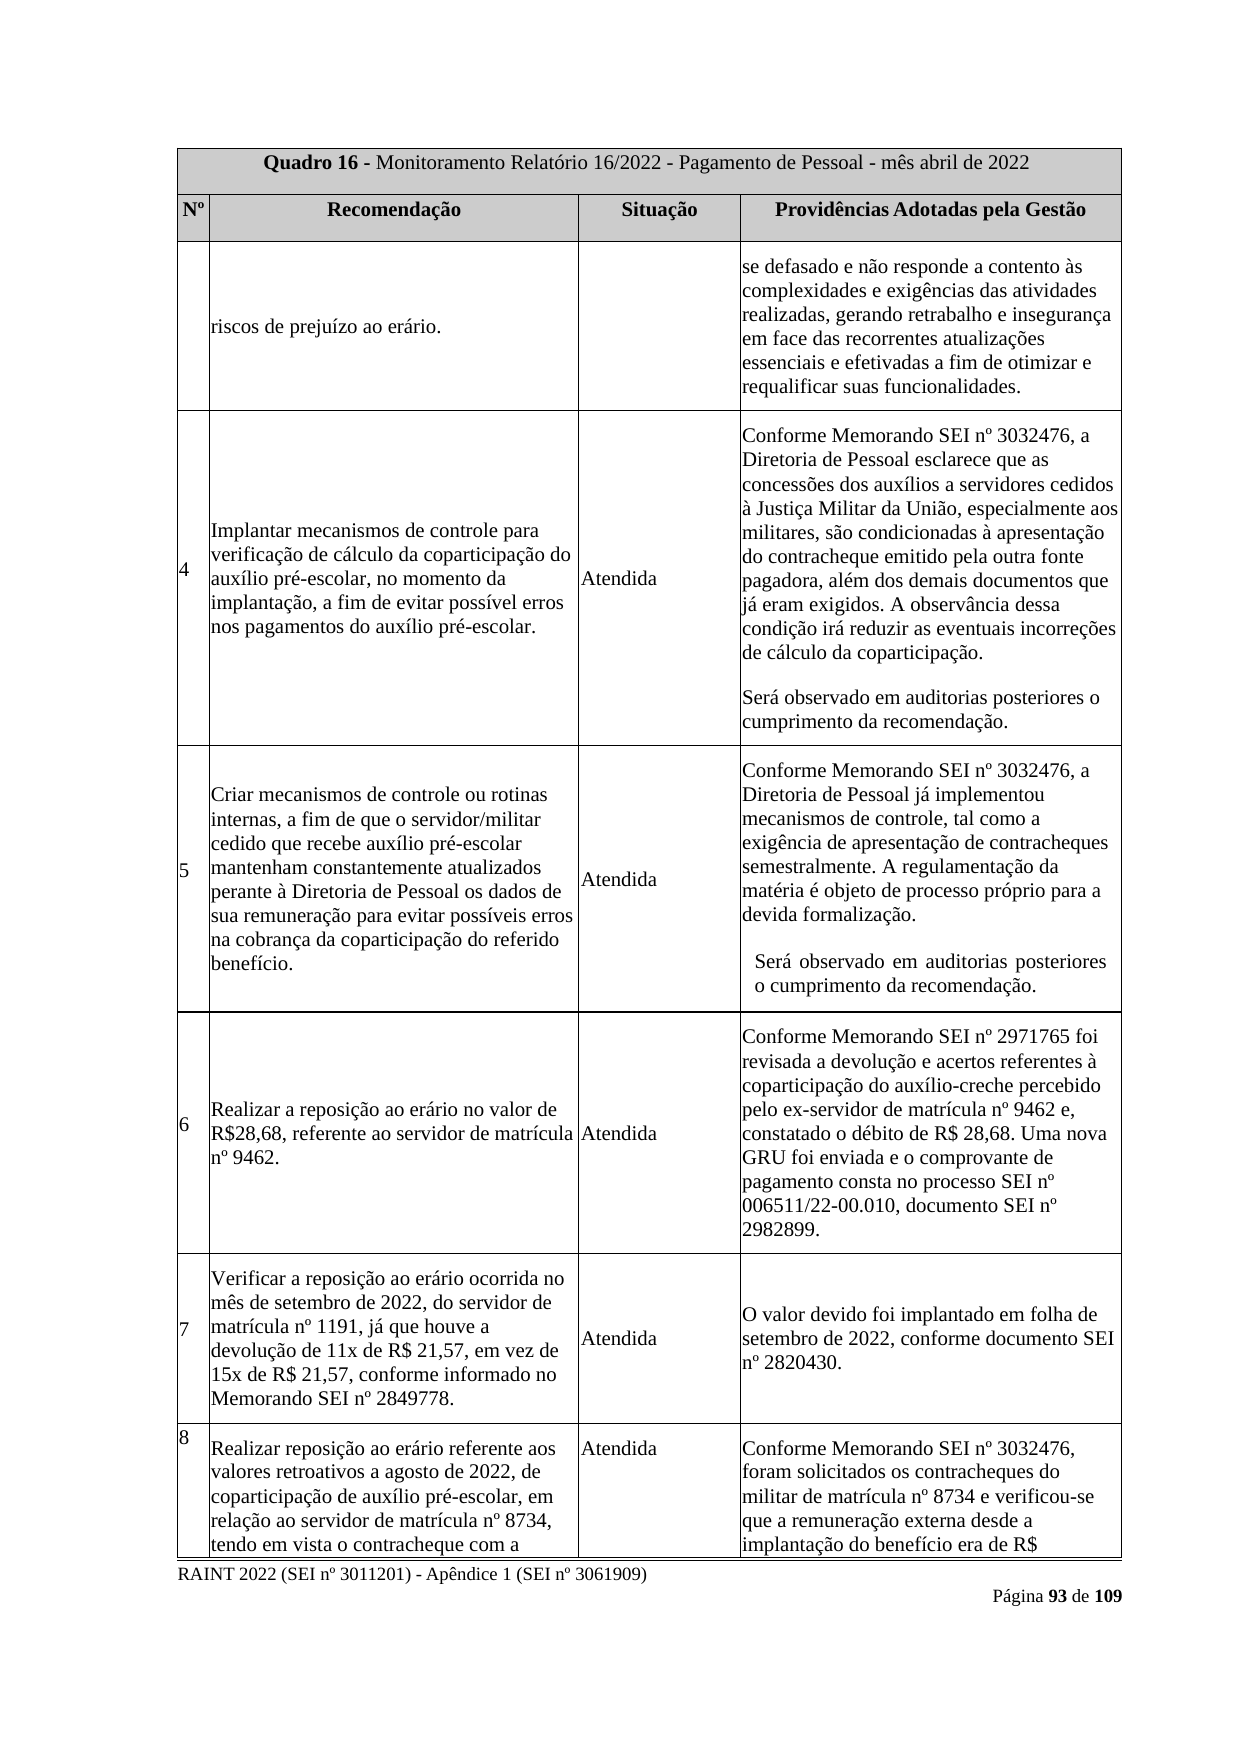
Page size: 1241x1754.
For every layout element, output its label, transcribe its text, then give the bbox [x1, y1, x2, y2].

table_cell Atendida [579, 746, 740, 1011]
table_cell Realizar reposição ao erário referente aos valores retroativos a agosto de 2022, de coparticipação de auxílio pré-escolar, em relação ao servidor de matrícula nº 8734, tendo em vista o contracheque com a [210, 1424, 578, 1557]
table_cell Atendida [579, 1254, 740, 1422]
table_cell 4 [178, 411, 209, 745]
table_cell 6 [178, 1013, 209, 1253]
table_cell O valor devido foi implantado em folha de setembro de 2022, conforme documento SEI nº 2820430. [741, 1254, 1121, 1422]
table_cell [579, 242, 740, 410]
table_cell Nº [178, 195, 209, 241]
table_cell se defasado e não responde a contento às complexidades e exigências das atividades realizadas, gerando retrabalho e insegurança em face das recorrentes atualizações essenciais e efetivadas a fim de otimizar e requalificar suas funcionalidades. [741, 242, 1121, 410]
table_cell Atendida [579, 1424, 740, 1557]
table_cell Recomendação [210, 195, 578, 241]
table_cell Situação [579, 195, 740, 241]
table_cell Atendida [579, 1013, 740, 1253]
table_cell 8 [178, 1424, 209, 1557]
table_cell 5 [178, 746, 209, 1011]
table_cell Realizar a reposição ao erário no valor de R$28,68, referente ao servidor de matrícula nº 9462. [210, 1013, 578, 1253]
table_header Quadro 16 - Monitoramento Relatório 16/2022 - Pagamento de Pessoal - mês abril de 2022 [178, 149, 1121, 194]
table_cell Conforme Memorando SEI nº 3032476, a Diretoria de Pessoal esclarece que as concessões dos auxílios a servidores cedidos à Justiça Militar da União, especialmente aos militares, são condicionadas à apresentação do contracheque emitido pela outra fonte pagadora, além dos demais documentos que já eram exigidos. A observância dessa condição irá reduzir as eventuais incorreções de cálculo da coparticipação. Será observado em auditorias posteriores o cumprimento da recomendação. [741, 411, 1121, 745]
table_cell Atendida [579, 411, 740, 745]
table_cell Conforme Memorando SEI nº 3032476, foram solicitados os contracheques do militar de matrícula nº 8734 e verificou-se que a remuneração externa desde a implantação do benefício era de R$ [741, 1424, 1121, 1557]
table_cell Providências Adotadas pela Gestão [741, 195, 1121, 241]
table_cell Conforme Memorando SEI nº 3032476, a Diretoria de Pessoal já implementou mecanismos de controle, tal como a exigência de apresentação de contracheques semestralmente. A regulamentação da matéria é objeto de processo próprio para a devida formalização. Será observado em auditorias posteriores o cumprimento da recomendação. [741, 746, 1121, 1011]
table_cell Implantar mecanismos de controle para verificação de cálculo da coparticipação do auxílio pré-escolar, no momento da implantação, a fim de evitar possível erros nos pagamentos do auxílio pré-escolar. [210, 411, 578, 745]
table_cell Conforme Memorando SEI nº 2971765 foi revisada a devolução e acertos referentes à coparticipação do auxílio-creche percebido pelo ex-servidor de matrícula nº 9462 e, constatado o débito de R$ 28,68. Uma nova GRU foi enviada e o comprovante de pagamento consta no processo SEI nº 006511/22-00.010, documento SEI nº 2982899. [741, 1013, 1121, 1253]
table_cell Verificar a reposição ao erário ocorrida no mês de setembro de 2022, do servidor de matrícula nº 1191, já que houve a devolução de 11x de R$ 21,57, em vez de 15x de R$ 21,57, conforme informado no Memorando SEI nº 2849778. [210, 1254, 578, 1422]
table_cell [178, 242, 209, 410]
table_cell riscos de prejuízo ao erário. [210, 242, 578, 410]
table_cell Criar mecanismos de controle ou rotinas internas, a fim de que o servidor/militar cedido que recebe auxílio pré-escolar mantenham constantemente atualizados perante à Diretoria de Pessoal os dados de sua remuneração para evitar possíveis erros na cobrança da coparticipação do referido benefício. [210, 746, 578, 1011]
table_cell 7 [178, 1254, 209, 1422]
